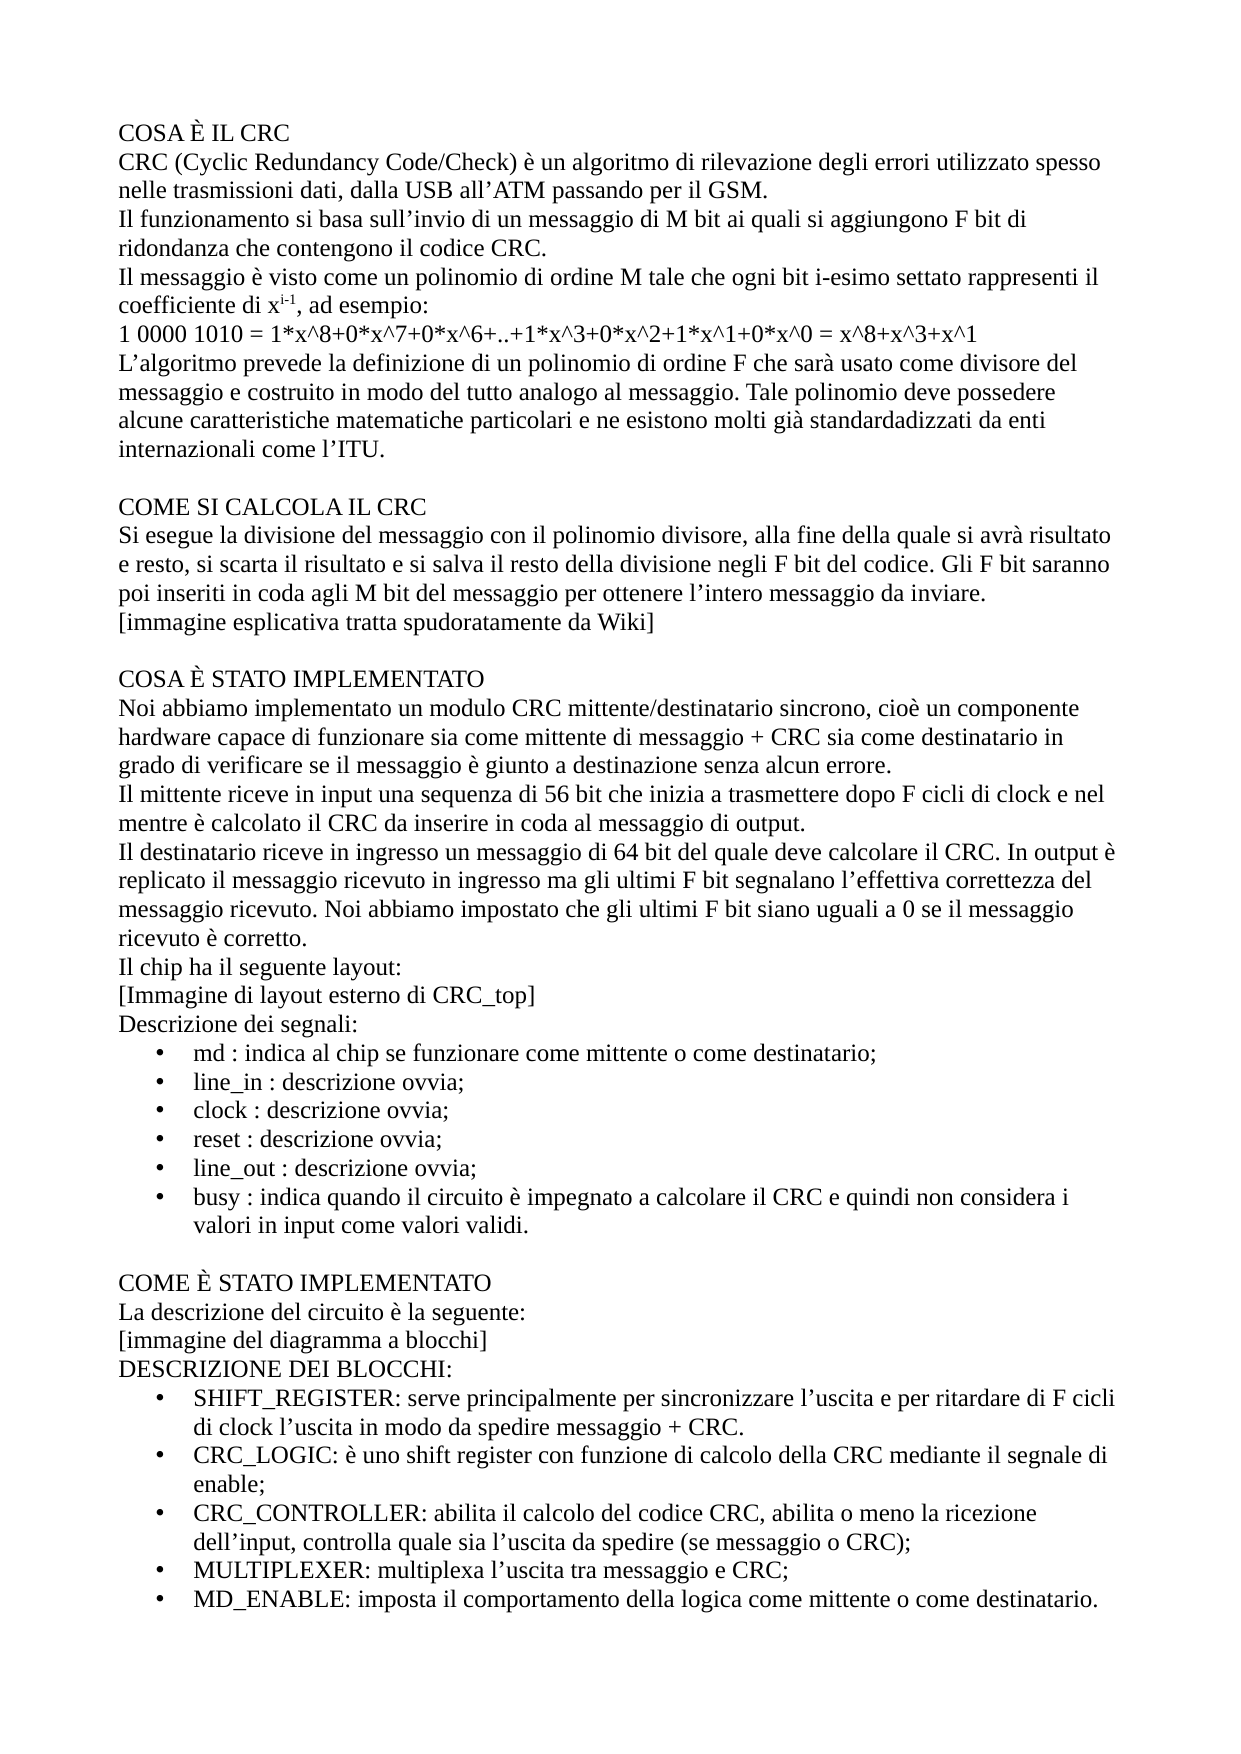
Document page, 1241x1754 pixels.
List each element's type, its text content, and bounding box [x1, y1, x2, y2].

list CRC_LOGIC: è uno shift register con funzione di calcolo della CRC mediante il segnale di enable; [156, 1441, 1122, 1498]
text DESCRIZIONE DEI BLOCCHI: [118, 1354, 1122, 1383]
list MD_ENABLE: imposta il comportamento della logica come mittente o come destinatario. [156, 1584, 1122, 1613]
text COME SI CALCOLA IL CRC [118, 492, 1122, 521]
text COME È STATO IMPLEMENTATO [118, 1268, 1122, 1297]
text L’algoritmo prevede la definizione di un polinomio di ordine F che sarà usato come divisore del messaggio e costruito in modo del tutto analogo al messaggio. Tale polinomio deve possedere alcune caratteristiche matematiche particolari e ne esistono molti già standardadizzati da enti internazionali come l’ITU. [118, 348, 1122, 463]
text [immagine del diagramma a blocchi] [118, 1326, 1122, 1354]
list MULTIPLEXER: multiplexa l’uscita tra messaggio e CRC; [156, 1556, 1122, 1584]
text COSA È IL CRC [118, 118, 1122, 147]
text Descrizione dei segnali: [118, 1009, 1122, 1038]
list busy : indica quando il circuito è impegnato a calcolare il CRC e quindi non considera i valori in input come valori validi. [156, 1182, 1122, 1239]
text [Immagine di layout esterno di CRC_top] [118, 981, 1122, 1009]
list md : indica al chip se funzionare come mittente o come destinatario; [156, 1038, 1122, 1067]
list clock : descrizione ovvia; [156, 1096, 1122, 1124]
list CRC_CONTROLLER: abilita il calcolo del codice CRC, abilita o meno la ricezione dell’input, controlla quale sia l’uscita da spedire (se messaggio o CRC); [156, 1498, 1122, 1556]
list line_in : descrizione ovvia; [156, 1067, 1122, 1096]
list reset : descrizione ovvia; [156, 1124, 1122, 1153]
text Il mittente riceve in input una sequenza di 56 bit che inizia a trasmettere dopo F cicli di clock e nel mentre è calcolato il CRC da inserire in coda al messaggio di output. [118, 779, 1122, 837]
text [immagine esplicativa tratta spudoratamente da Wiki] [118, 607, 1122, 636]
text Il messaggio è visto come un polinomio di ordine M tale che ogni bit i-esimo settato rappresenti il coefficiente di xi-1, ad esempio: 1 0000 1010 = 1*x^8+0*x^7+0*x^6+..+1*x^3+0*x^2+1*x^1+0*x^0 = x^8+x^3+x^1 [118, 262, 1122, 348]
text Il destinatario riceve in ingresso un messaggio di 64 bit del quale deve calcolare il CRC. In output è replicato il messaggio ricevuto in ingresso ma gli ultimi F bit segnalano l’effettiva correttezza del messaggio ricevuto. Noi abbiamo impostato che gli ultimi F bit siano uguali a 0 se il messaggio ricevuto è corretto. [118, 837, 1122, 952]
text Noi abbiamo implementato un modulo CRC mittente/destinatario sincrono, cioè un componente hardware capace di funzionare sia come mittente di messaggio + CRC sia come destinatario in grado di verificare se il messaggio è giunto a destinazione senza alcun errore. [118, 693, 1122, 779]
text CRC (Cyclic Redundancy Code/Check) è un algoritmo di rilevazione degli errori utilizzato spesso nelle trasmissioni dati, dalla USB all’ATM passando per il GSM. [118, 147, 1122, 204]
text La descrizione del circuito è la seguente: [118, 1297, 1122, 1326]
list SHIFT_REGISTER: serve principalmente per sincronizzare l’uscita e per ritardare di F cicli di clock l’uscita in modo da spedire messaggio + CRC. [156, 1383, 1122, 1441]
text Il chip ha il seguente layout: [118, 952, 1122, 981]
list line_out : descrizione ovvia; [156, 1153, 1122, 1182]
text COSA È STATO IMPLEMENTATO [118, 664, 1122, 693]
text Si esegue la divisione del messaggio con il polinomio divisore, alla fine della quale si avrà risultato e resto, si scarta il risultato e si salva il resto della divisione negli F bit del codice. Gli F bit saranno poi inseriti in coda agli M bit del messaggio per ottenere l’intero messaggio da inviare. [118, 521, 1122, 607]
text Il funzionamento si basa sull’invio di un messaggio di M bit ai quali si aggiungono F bit di ridondanza che contengono il codice CRC. [118, 204, 1122, 262]
